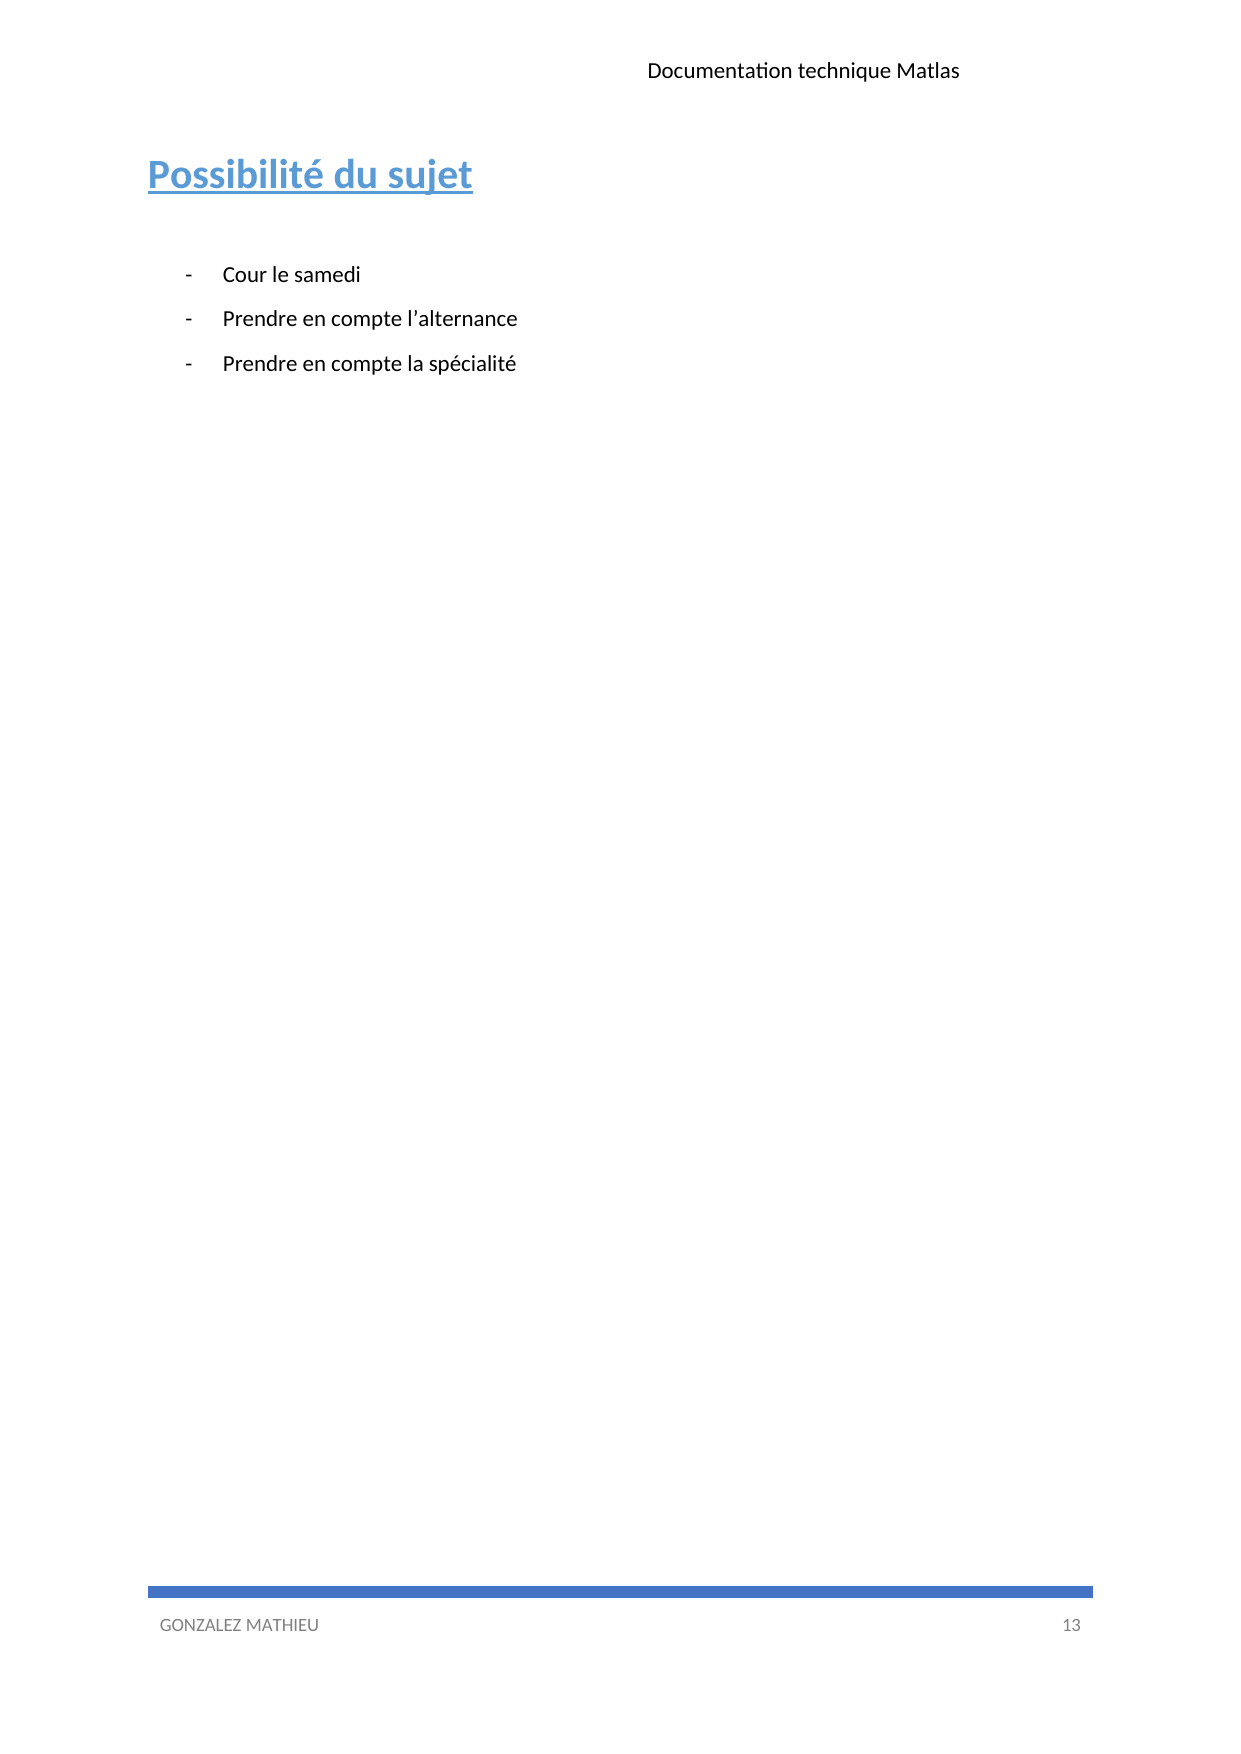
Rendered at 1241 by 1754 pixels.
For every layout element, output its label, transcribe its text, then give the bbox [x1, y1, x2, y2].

list Cour le samedi [185, 260, 1093, 288]
list Prendre en compte l’alternance [185, 304, 1093, 332]
list Prendre en compte la spécialité [185, 349, 1093, 377]
subtitle Possibilité du sujet [148, 148, 1093, 198]
